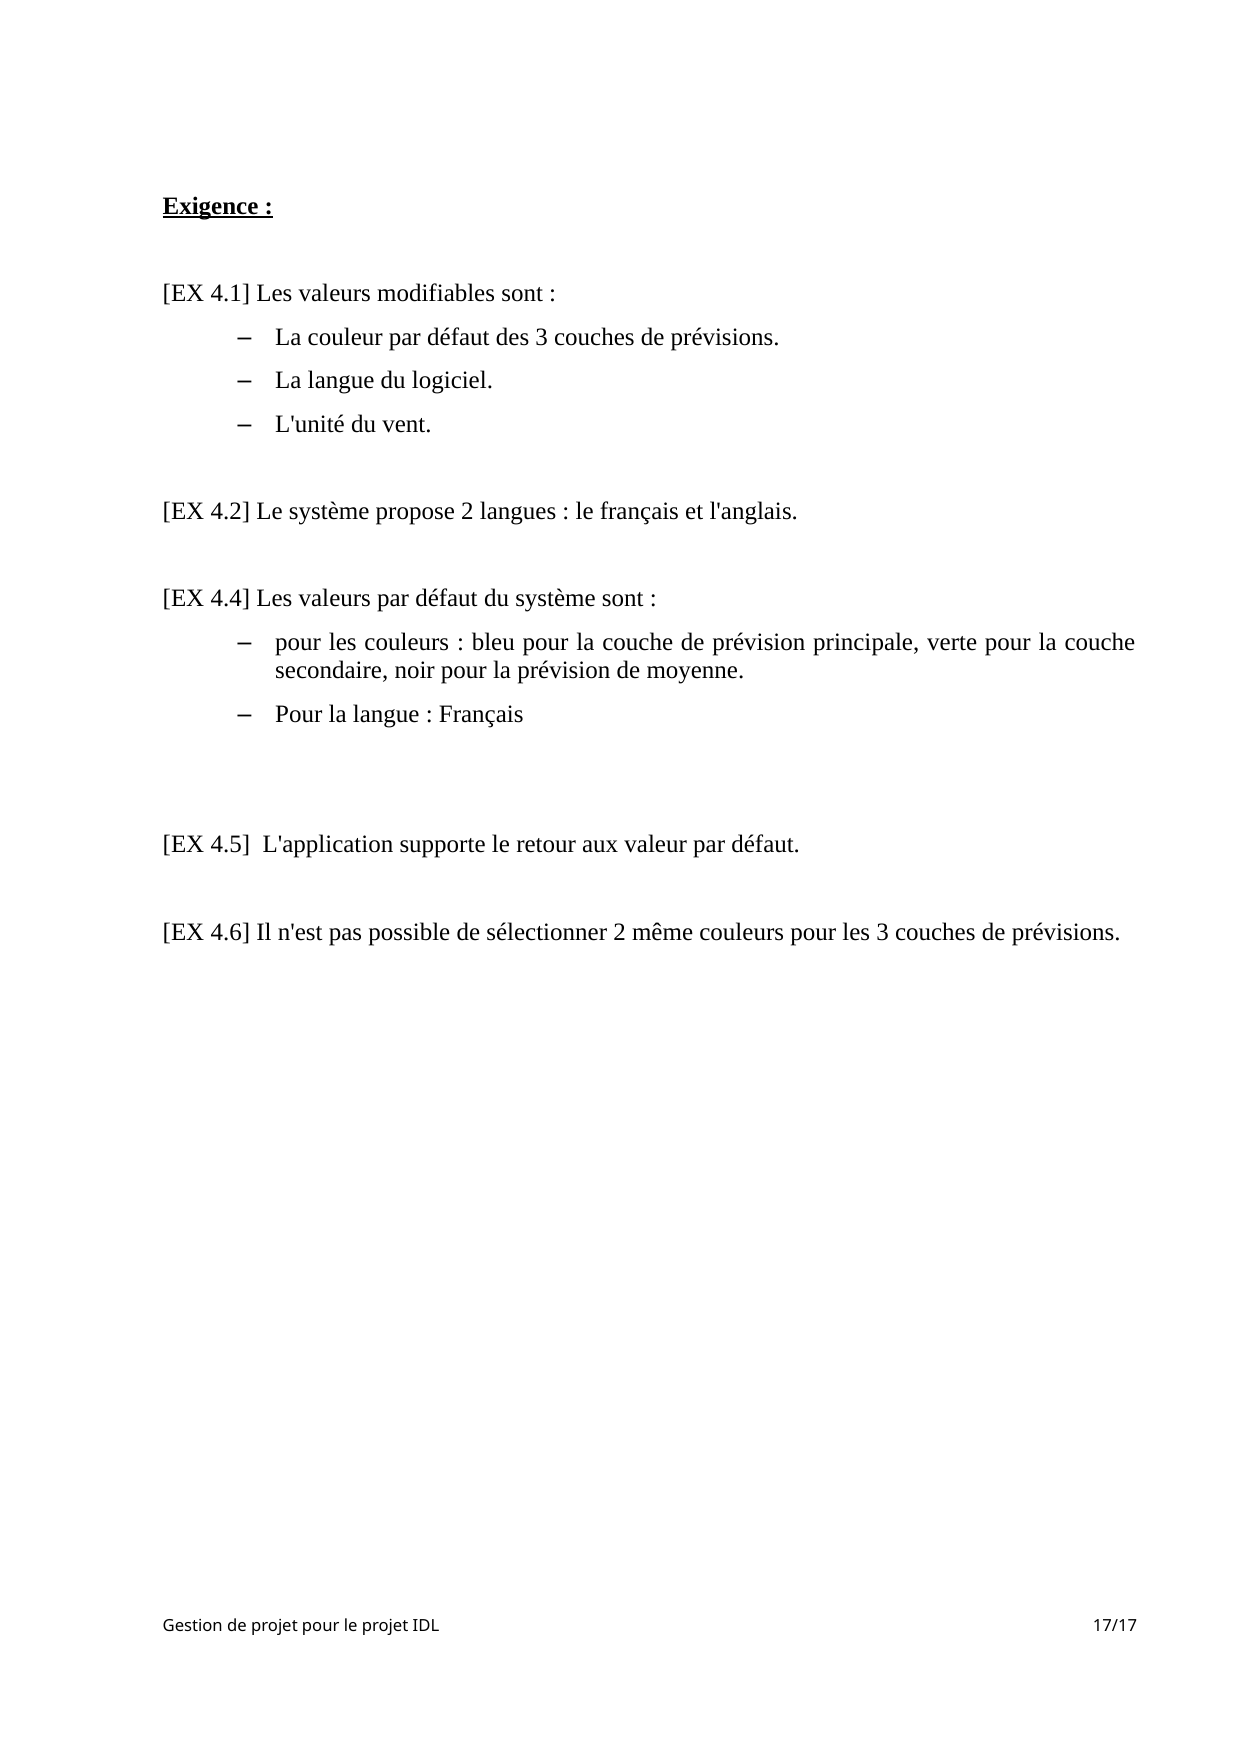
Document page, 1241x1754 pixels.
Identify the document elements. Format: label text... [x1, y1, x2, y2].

text [EX 4.4] Les valeurs par défaut du système sont : [162, 583, 1137, 612]
text Exigence : [162, 191, 1137, 220]
list L'unité du vent. [237, 409, 1137, 438]
list La langue du logiciel. [237, 365, 1137, 394]
text [EX 4.6] Il n'est pas possible de sélectionner 2 même couleurs pour les 3 couches de prévisions. [162, 917, 1137, 945]
list Pour la langue : Français [237, 699, 1137, 728]
text [EX 4.1] Les valeurs modifiables sont : [162, 278, 1137, 307]
text [EX 4.5] L'application supporte le retour aux valeur par défaut. [162, 829, 1137, 858]
text [EX 4.2] Le système propose 2 langues : le français et l'anglais. [162, 496, 1137, 525]
list pour les couleurs : bleu pour la couche de prévision principale, verte pour la couche secondaire, noir pour la prévision de moyenne. [237, 627, 1137, 684]
list La couleur par défaut des 3 couches de prévisions. [237, 322, 1137, 351]
